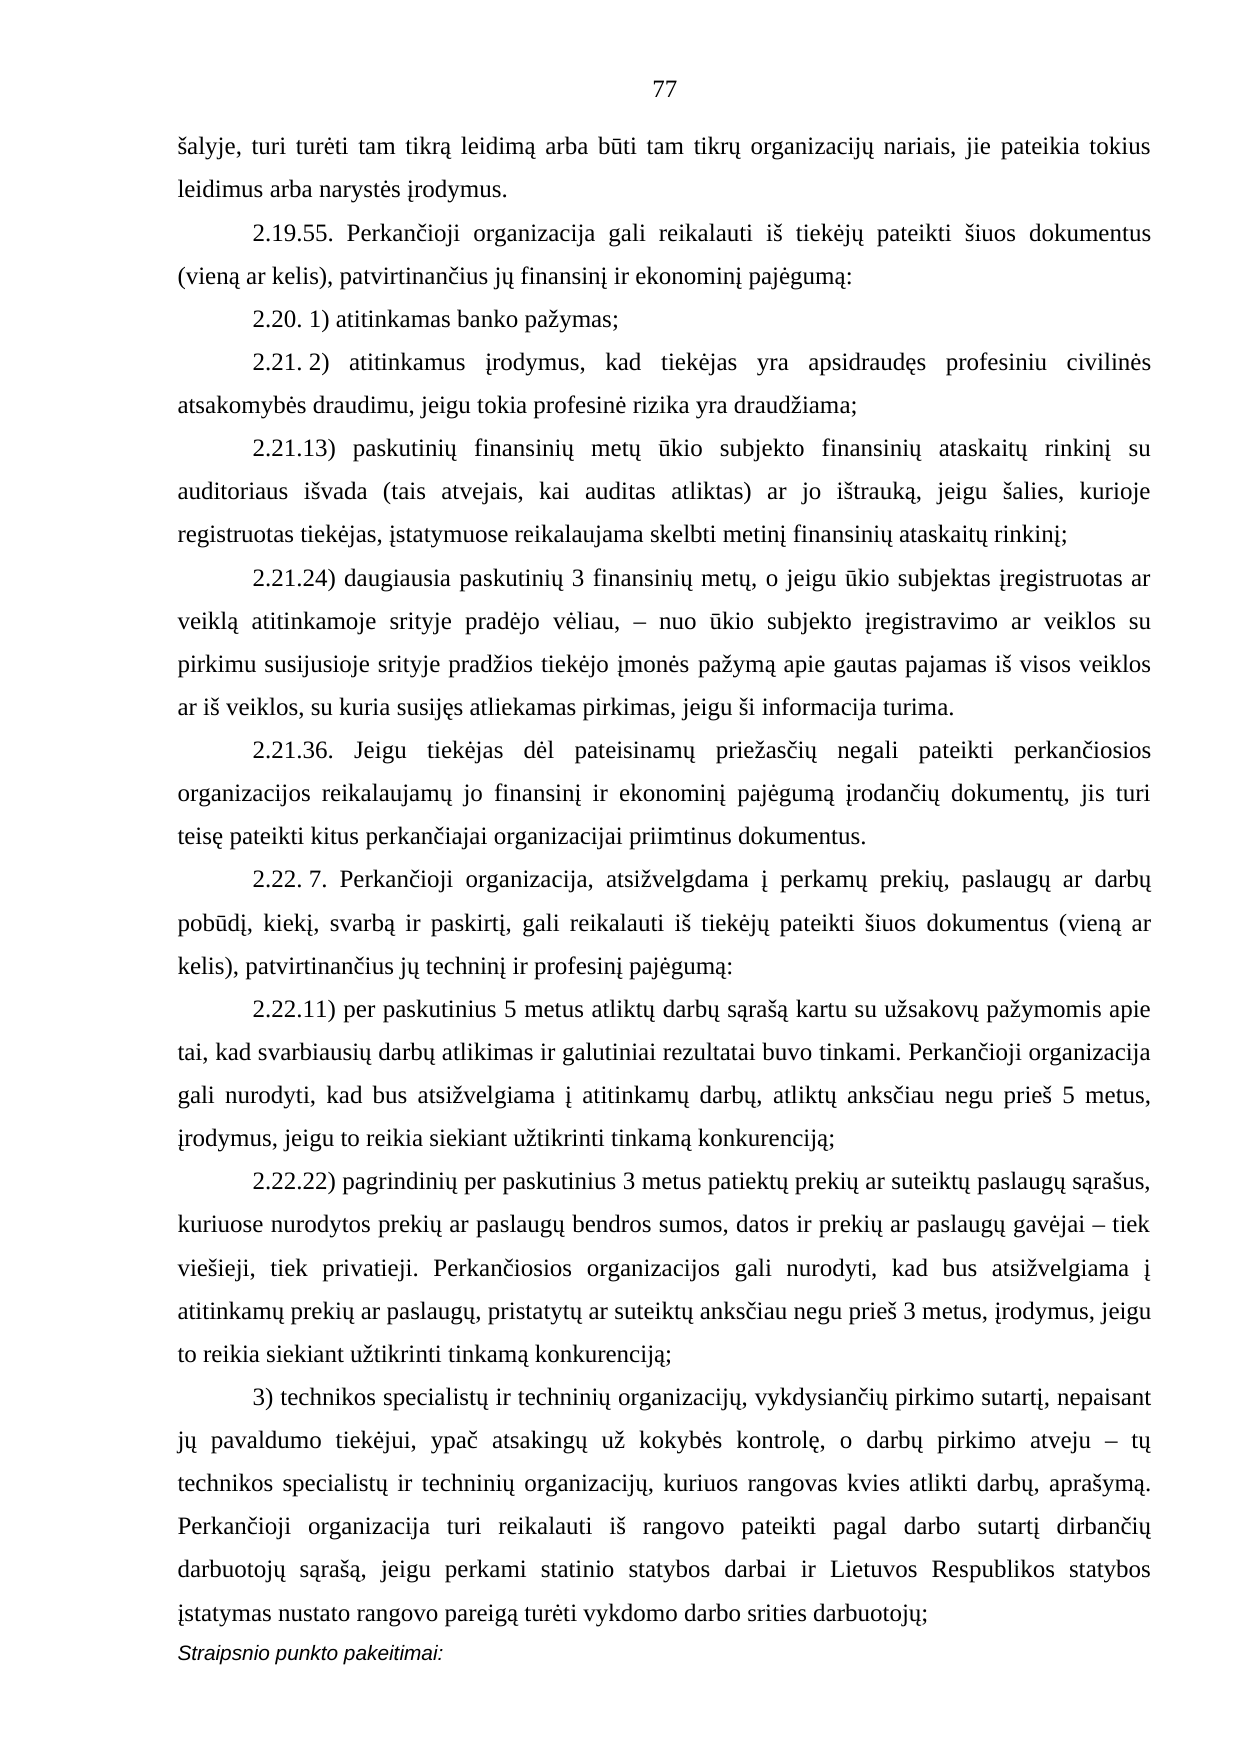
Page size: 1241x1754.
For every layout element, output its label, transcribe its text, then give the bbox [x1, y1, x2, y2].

subtitle 1) atitinkamas banko pažymas; [177, 304, 1152, 333]
text Straipsnio punkto pakeitimai: [177, 1641, 1152, 1665]
text 3) technikos specialistų ir techninių organizacijų, vykdysiančių pirkimo sutartį, nepaisant jų pavaldumo tiekėjui, ypač atsakingų už kokybės kontrolę, o darbų pirkimo atveju – tų technikos specialistų ir techninių organizacijų, kuriuos rangovas kvies atlikti darbų, aprašymą. Perkančioji organizacija turi reikalauti iš rangovo pateikti pagal darbo sutartį dirbančių darbuotojų sąrašą, jeigu perkami statinio statybos darbai ir Lietuvos Respublikos statybos įstatymas nustato rangovo pareigą turėti vykdomo darbo srities darbuotojų; [177, 1382, 1152, 1626]
subtitle 5. Perkančioji organizacija gali reikalauti iš tiekėjų pateikti šiuos dokumentus (vieną ar kelis), patvirtinančius jų finansinį ir ekonominį pajėgumą: [177, 218, 1152, 289]
subtitle 3) paskutinių finansinių metų ūkio subjekto finansinių ataskaitų rinkinį su auditoriaus išvada (tais atvejais, kai auditas atliktas) ar jo ištrauką, jeigu šalies, kurioje registruotas tiekėjas, įstatymuose reikalaujama skelbti metinį finansinių ataskaitų rinkinį; [177, 433, 1152, 548]
subtitle 2) atitinkamus įrodymus, kad tiekėjas yra apsidraudęs profesiniu civilinės atsakomybės draudimu, jeigu tokia profesinė rizika yra draudžiama; [177, 347, 1152, 419]
subtitle 1) per paskutinius 5 metus atliktų darbų sąrašą kartu su užsakovų pažymomis apie tai, kad svarbiausių darbų atlikimas ir galutiniai rezultatai buvo tinkami. Perkančioji organizacija gali nurodyti, kad bus atsižvelgiama į atitinkamų darbų, atliktų anksčiau negu prieš 5 metus, įrodymus, jeigu to reikia siekiant užtikrinti tinkamą konkurenciją; [177, 994, 1152, 1152]
subtitle šalyje, turi turėti tam tikrą leidimą arba būti tam tikrų organizacijų nariais, jie pateikia tokius leidimus arba narystės įrodymus. [177, 131, 1152, 203]
subtitle 6. Jeigu tiekėjas dėl pateisinamų priežasčių negali pateikti perkančiosios organizacijos reikalaujamų jo finansinį ir ekonominį pajėgumą įrodančių dokumentų, jis turi teisę pateikti kitus perkančiajai organizacijai priimtinus dokumentus. [177, 735, 1152, 850]
subtitle 7. Perkančioji organizacija, atsižvelgdama į perkamų prekių, paslaugų ar darbų pobūdį, kiekį, svarbą ir paskirtį, gali reikalauti iš tiekėjų pateikti šiuos dokumentus (vieną ar kelis), patvirtinančius jų techninį ir profesinį pajėgumą: [177, 864, 1152, 979]
subtitle 2) pagrindinių per paskutinius 3 metus patiektų prekių ar suteiktų paslaugų sąrašus, kuriuose nurodytos prekių ar paslaugų bendros sumos, datos ir prekių ar paslaugų gavėjai – tiek viešieji, tiek privatieji. Perkančiosios organizacijos gali nurodyti, kad bus atsižvelgiama į atitinkamų prekių ar paslaugų, pristatytų ar suteiktų anksčiau negu prieš 3 metus, įrodymus, jeigu to reikia siekiant užtikrinti tinkamą konkurenciją; [177, 1166, 1152, 1368]
subtitle 4) daugiausia paskutinių 3 finansinių metų, o jeigu ūkio subjektas įregistruotas ar veiklą atitinkamoje srityje pradėjo vėliau, – nuo ūkio subjekto įregistravimo ar veiklos su pirkimu susijusioje srityje pradžios tiekėjo įmonės pažymą apie gautas pajamas iš visos veiklos ar iš veiklos, su kuria susijęs atliekamas pirkimas, jeigu ši informacija turima. [177, 563, 1152, 721]
